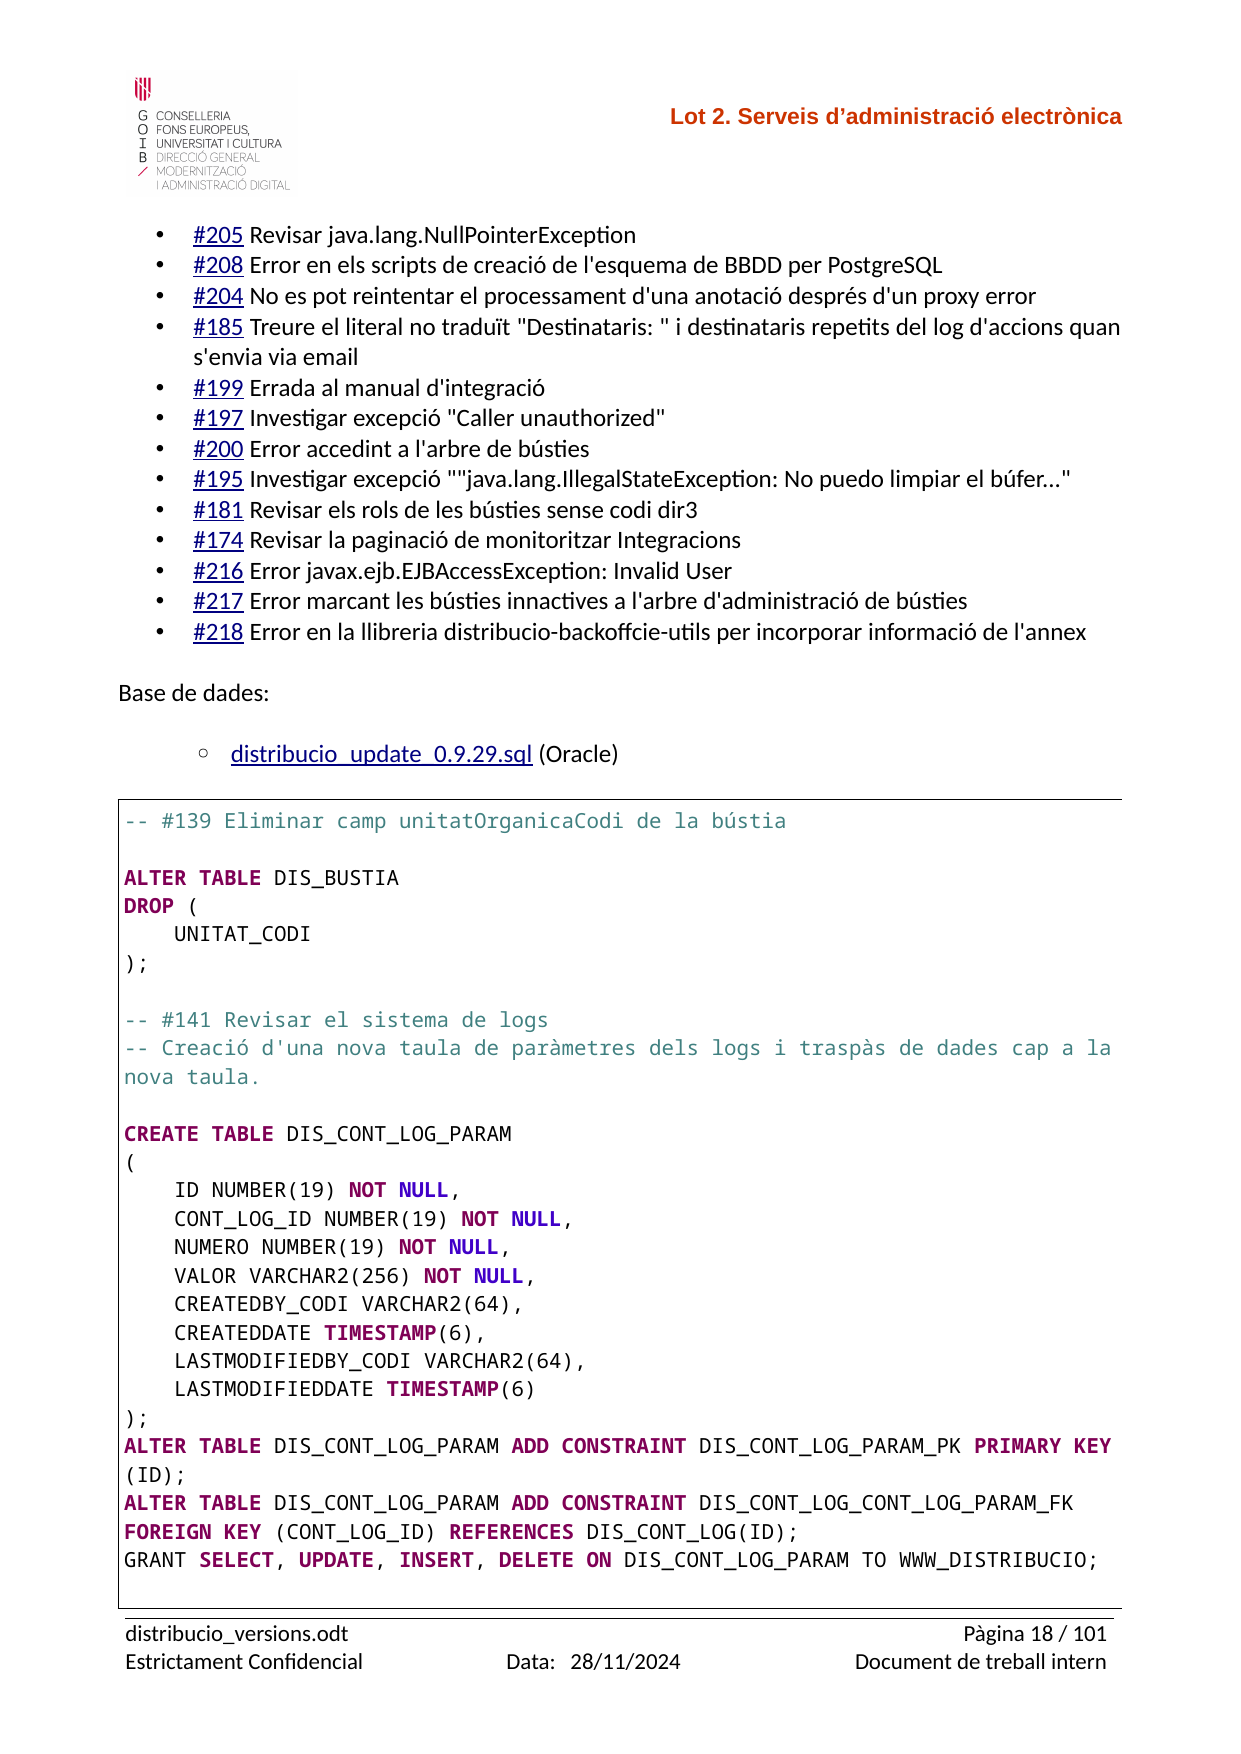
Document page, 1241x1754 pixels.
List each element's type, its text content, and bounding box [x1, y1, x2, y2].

list #181 Revisar els rols de les bústies sense codi dir3 [156, 494, 1122, 524]
list #216 Error javax.ejb.EJBAccessException: Invalid User [156, 555, 1122, 585]
list #205 Revisar java.lang.NullPointerException [156, 219, 1122, 250]
list #200 Error accedint a l'arbre de bústies [156, 433, 1122, 463]
list #195 Investigar excepció ""java.lang.IllegalStateException: No puedo limpiar el búfer..." [156, 463, 1122, 494]
picture [126, 70, 299, 197]
list #218 Error en la llibreria distribucio-backoffcie-utils per incorporar informació de l'annex [156, 616, 1122, 646]
list #208 Error en els scripts de creació de l'esquema de BBDD per PostgreSQL [156, 250, 1122, 280]
list #199 Errada al manual d'integració [156, 372, 1122, 402]
table_header -- #139 Eliminar camp unitatOrganicaCodi de la bústia ALTER TABLE DIS_BUSTIA DROP ( UNITAT_CODI ); -- #141 Revisar el sistema de logs -- Creació d'una nova taula de paràmetres dels logs i traspàs de dades cap a la nova taula. CREATE TABLE DIS_CONT_LOG_PARAM ( ID NUMBER(19) NOT NULL, CONT_LOG_ID NUMBER(19) NOT NULL, NUMERO NUMBER(19) NOT NULL, VALOR VARCHAR2(256) NOT NULL, CREATEDBY_CODI VARCHAR2(64), CREATEDDATE TIMESTAMP(6), LASTMODIFIEDBY_CODI VARCHAR2(64), LASTMODIFIEDDATE TIMESTAMP(6) ); ALTER TABLE DIS_CONT_LOG_PARAM ADD CONSTRAINT DIS_CONT_LOG_PARAM_PK PRIMARY KEY (ID); ALTER TABLE DIS_CONT_LOG_PARAM ADD CONSTRAINT DIS_CONT_LOG_CONT_LOG_PARAM_FK FOREIGN KEY (CONT_LOG_ID) REFERENCES DIS_CONT_LOG(ID); GRANT SELECT, UPDATE, INSERT, DELETE ON DIS_CONT_LOG_PARAM TO WWW_DISTRIBUCIO; [119, 800, 1122, 1608]
list #217 Error marcant les bústies innactives a l'arbre d'administració de bústies [156, 585, 1122, 616]
list #197 Investigar excepció "Caller unauthorized" [156, 402, 1122, 433]
list #174 Revisar la paginació de monitoritzar Integracions [156, 524, 1122, 555]
text Base de dades: [118, 677, 1122, 707]
list #185 Treure el literal no traduït "Destinataris: " i destinataris repetits del log d'accions quan s'envia via email [156, 311, 1122, 372]
list distribucio_update_0.9.29.sql (Oracle) [193, 738, 1122, 768]
list #204 No es pot reintentar el processament d'una anotació després d'un proxy error [156, 280, 1122, 311]
